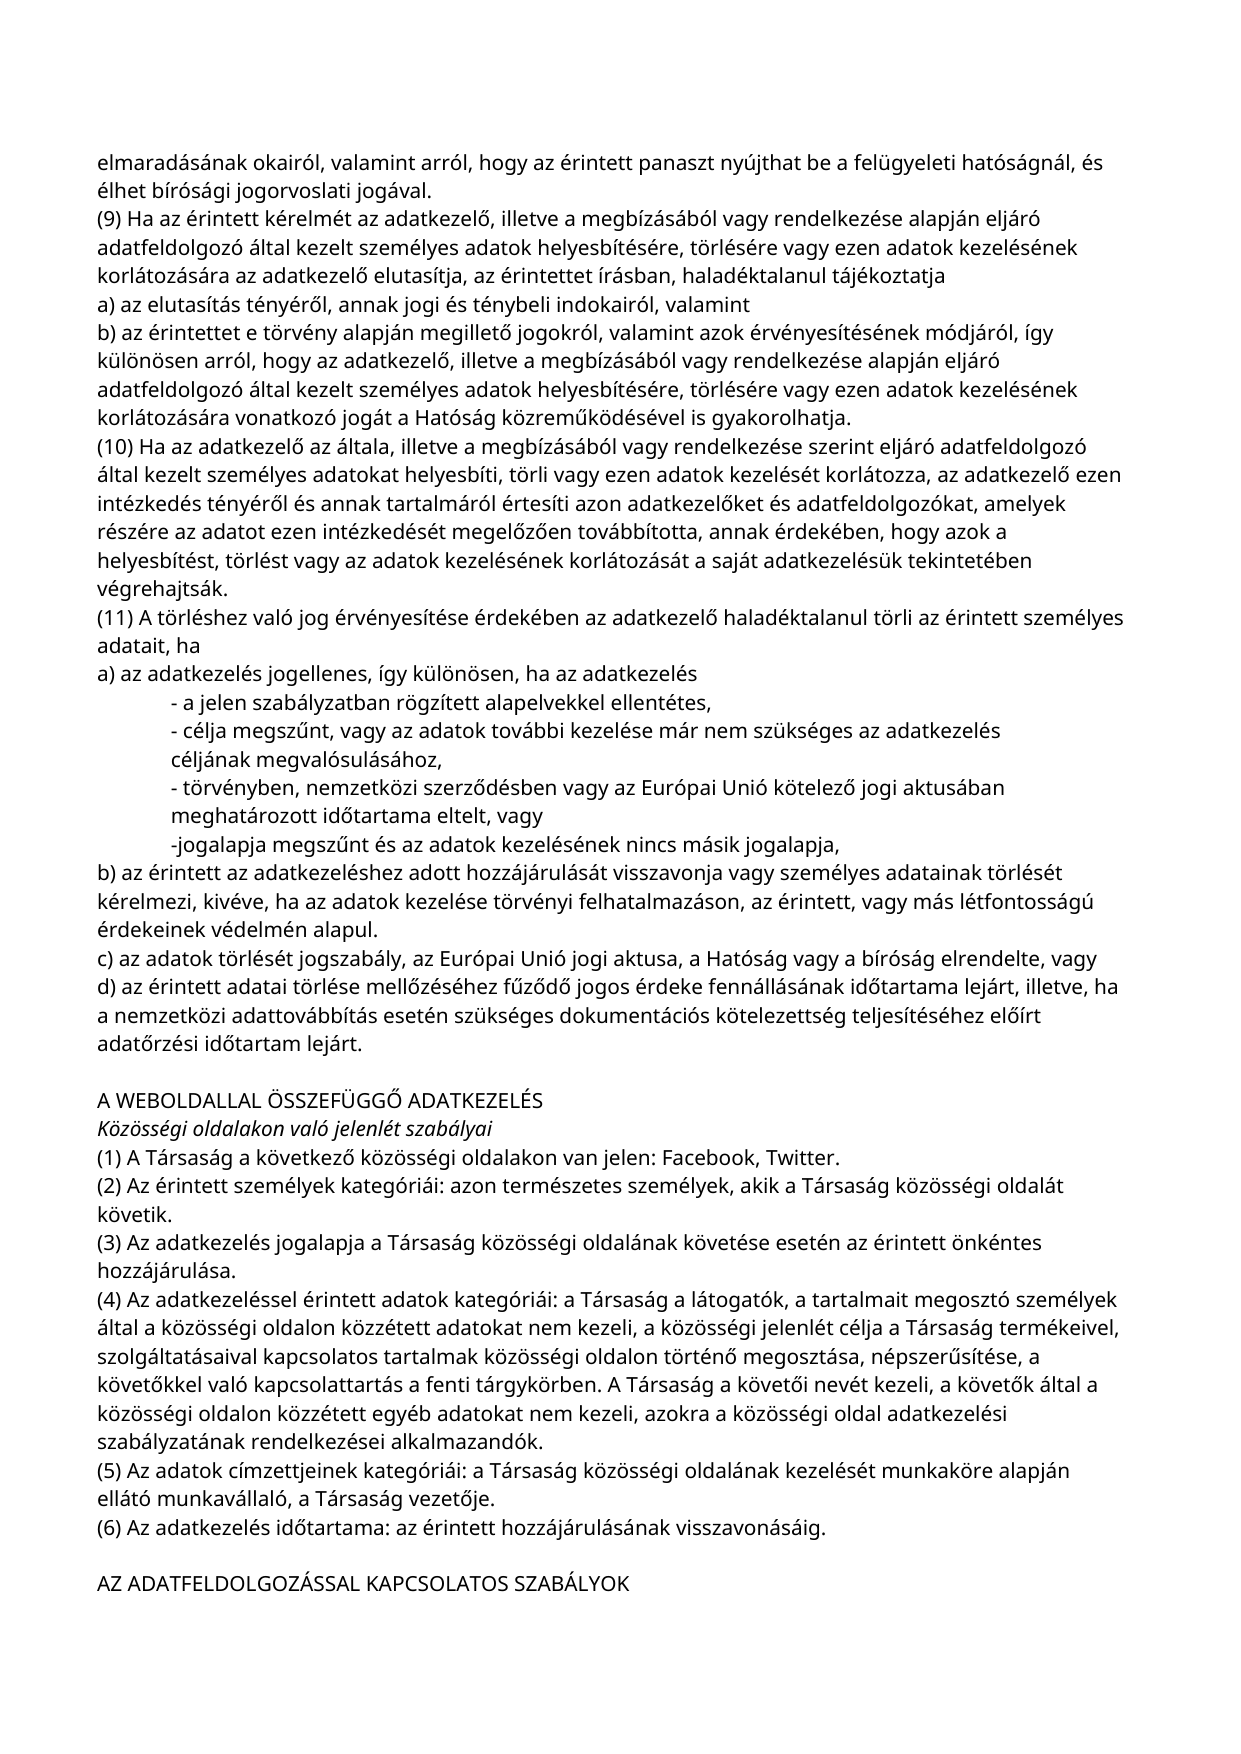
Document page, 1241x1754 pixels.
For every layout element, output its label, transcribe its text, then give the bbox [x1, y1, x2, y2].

text (2) Az érintett személyek kategóriái: azon természetes személyek, akik a Társaság közösségi oldalát követik. [97, 1171, 1130, 1228]
text AZ ADATFELDOLGOZÁSSAL KAPCSOLATOS SZABÁLYOK [97, 1569, 1130, 1598]
text c) az adatok törlését jogszabály, az Európai Unió jogi aktusa, a Hatóság vagy a bíróság elrendelte, vagy [97, 944, 1130, 972]
text b) az érintettet e törvény alapján megillető jogokról, valamint azok érvényesítésének módjáról, így különösen arról, hogy az adatkezelő, illetve a megbízásából vagy rendelkezése alapján eljáró adatfeldolgozó által kezelt személyes adatok helyesbítésére, törlésére vagy ezen adatok kezelésének korlátozására vonatkozó jogát a Hatóság közreműködésével is gyakorolhatja. [97, 318, 1130, 432]
text (4) Az adatkezeléssel érintett adatok kategóriái: a Társaság a látogatók, a tartalmait megosztó személyek által a közösségi oldalon közzétett adatokat nem kezeli, a közösségi jelenlét célja a Társaság termékeivel, szolgáltatásaival kapcsolatos tartalmak közösségi oldalon történő megosztása, népszerűsítése, a követőkkel való kapcsolattartás a fenti tárgykörben. A Társaság a követői nevét kezeli, a követők által a közösségi oldalon közzétett egyéb adatokat nem kezeli, azokra a közösségi oldal adatkezelési szabályzatának rendelkezései alkalmazandók. [97, 1285, 1130, 1456]
text d) az érintett adatai törlése mellőzéséhez fűződő jogos érdeke fennállásának időtartama lejárt, illetve, ha a nemzetközi adattovábbítás esetén szükséges dokumentációs kötelezettség teljesítéséhez előírt adatőrzési időtartam lejárt. [97, 972, 1130, 1058]
text (6) Az adatkezelés időtartama: az érintett hozzájárulásának visszavonásáig. [97, 1513, 1130, 1541]
text (11) A törléshez való jog érvényesítése érdekében az adatkezelő haladéktalanul törli az érintett személyes adatait, ha [97, 603, 1130, 659]
text b) az érintett az adatkezeléshez adott hozzájárulását visszavonja vagy személyes adatainak törlését kérelmezi, kivéve, ha az adatok kezelése törvényi felhatalmazáson, az érintett, vagy más létfontosságú érdekeinek védelmén alapul. [97, 858, 1130, 944]
text elmaradásának okairól, valamint arról, hogy az érintett panaszt nyújthat be a felügyeleti hatóságnál, és élhet bírósági jogorvoslati jogával. [97, 148, 1130, 204]
text Közösségi oldalakon való jelenlét szabályai [97, 1114, 1130, 1143]
text - célja megszűnt, vagy az adatok további kezelése már nem szükséges az adatkezelés céljának megvalósulásához, [97, 716, 1130, 773]
text (3) Az adatkezelés jogalapja a Társaság közösségi oldalának követése esetén az érintett önkéntes hozzájárulása. [97, 1228, 1130, 1285]
text (5) Az adatok címzettjeinek kategóriái: a Társaság közösségi oldalának kezelését munkaköre alapján ellátó munkavállaló, a Társaság vezetője. [97, 1456, 1130, 1513]
text a) az adatkezelés jogellenes, így különösen, ha az adatkezelés [97, 659, 1130, 688]
text (10) Ha az adatkezelő az általa, illetve a megbízásából vagy rendelkezése szerint eljáró adatfeldolgozó által kezelt személyes adatokat helyesbíti, törli vagy ezen adatok kezelését korlátozza, az adatkezelő ezen intézkedés tényéről és annak tartalmáról értesíti azon adatkezelőket és adatfeldolgozókat, amelyek részére az adatot ezen intézkedését megelőzően továbbította, annak érdekében, hogy azok a helyesbítést, törlést vagy az adatok kezelésének korlátozását a saját adatkezelésük tekintetében végrehajtsák. [97, 432, 1130, 603]
text - a jelen szabályzatban rögzített alapelvekkel ellentétes, [97, 688, 1130, 716]
text - törvényben, nemzetközi szerződésben vagy az Európai Unió kötelező jogi aktusában meghatározott időtartama eltelt, vagy [97, 773, 1130, 830]
text (1) A Társaság a következő közösségi oldalakon van jelen: Facebook, Twitter. [97, 1143, 1130, 1171]
text A WEBOLDALLAL ÖSSZEFÜGGŐ ADATKEZELÉS [97, 1086, 1130, 1114]
text a) az elutasítás tényéről, annak jogi és ténybeli indokairól, valamint [97, 290, 1130, 318]
text -jogalapja megszűnt és az adatok kezelésének nincs másik jogalapja, [97, 830, 1130, 858]
text (9) Ha az érintett kérelmét az adatkezelő, illetve a megbízásából vagy rendelkezése alapján eljáró adatfeldolgozó által kezelt személyes adatok helyesbítésére, törlésére vagy ezen adatok kezelésének korlátozására az adatkezelő elutasítja, az érintettet írásban, haladéktalanul tájékoztatja [97, 204, 1130, 290]
